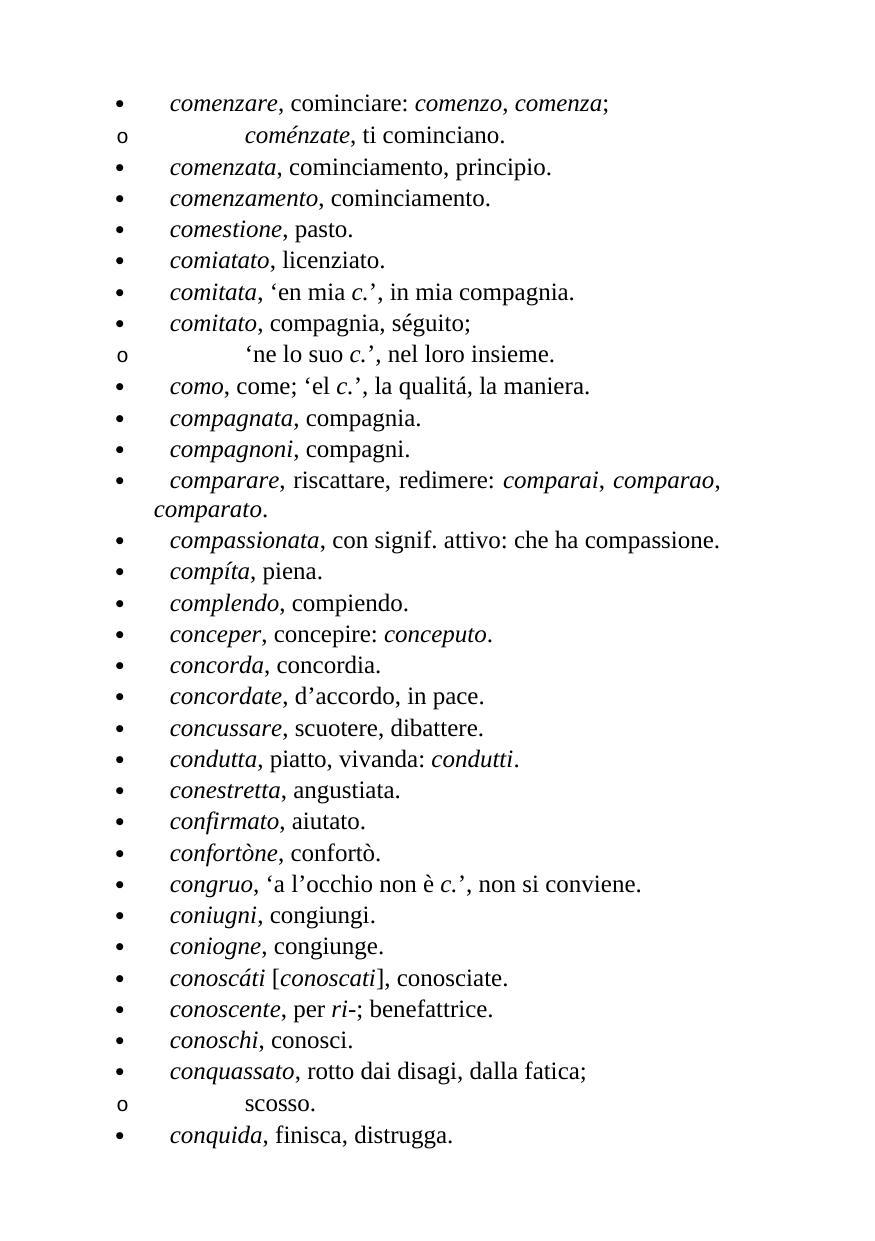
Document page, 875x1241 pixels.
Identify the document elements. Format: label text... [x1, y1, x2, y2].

list concorda, concordia. [116, 650, 721, 679]
list compagnata, compagnia. [116, 403, 721, 431]
list comestione, pasto. [116, 214, 721, 243]
list como, come; ‘el c.’, la qualitá, la maniera. [116, 371, 721, 400]
list scosso. [116, 1088, 721, 1117]
list comiatato, licenziato. [116, 246, 721, 274]
list concordate, d’accordo, in pace. [116, 681, 721, 710]
list confirmato, aiutato. [116, 806, 721, 835]
list ‘ne lo suo c.’, nel loro insieme. [116, 339, 721, 369]
list conoscente, per ri-; benefattrice. [116, 994, 721, 1023]
list complendo, compiendo. [116, 588, 721, 616]
list comenzata, cominciamento, principio. [116, 152, 721, 181]
list comitato, compagnia, séguito; [116, 308, 721, 337]
list conquassato, rotto dai disagi, dalla fatica; [116, 1056, 721, 1085]
list conoschi, conosci. [116, 1025, 721, 1054]
list confortòne, confortò. [116, 838, 721, 866]
list compagnoni, compagni. [116, 434, 721, 463]
list comparare, riscattare, redimere: comparai, comparao, comparato. [116, 465, 721, 523]
list comitata, ‘en mia c.’, in mia compagnia. [116, 277, 721, 306]
list comenzamento, cominciamento. [116, 183, 721, 212]
list coniugni, congiungi. [116, 900, 721, 929]
list conquida, finisca, distrugga. [116, 1120, 721, 1148]
list congruo, ‘a l’occhio non è c.’, non si conviene. [116, 869, 721, 898]
list conestretta, angustiata. [116, 775, 721, 804]
list coménzate, ti cominciano. [116, 120, 721, 149]
list conoscáti [conoscati], conosciate. [116, 963, 721, 991]
list compassionata, con signif. attivo: che ha compassione. [116, 525, 721, 554]
list compíta, piena. [116, 556, 721, 585]
list concussare, scuotere, dibattere. [116, 713, 721, 741]
list coniogne, congiunge. [116, 931, 721, 960]
list comenzare, cominciare: comenzo, comenza; [116, 88, 721, 117]
list conceper, concepire: conceputo. [116, 619, 721, 648]
list condutta, piatto, vivanda: condutti. [116, 744, 721, 773]
